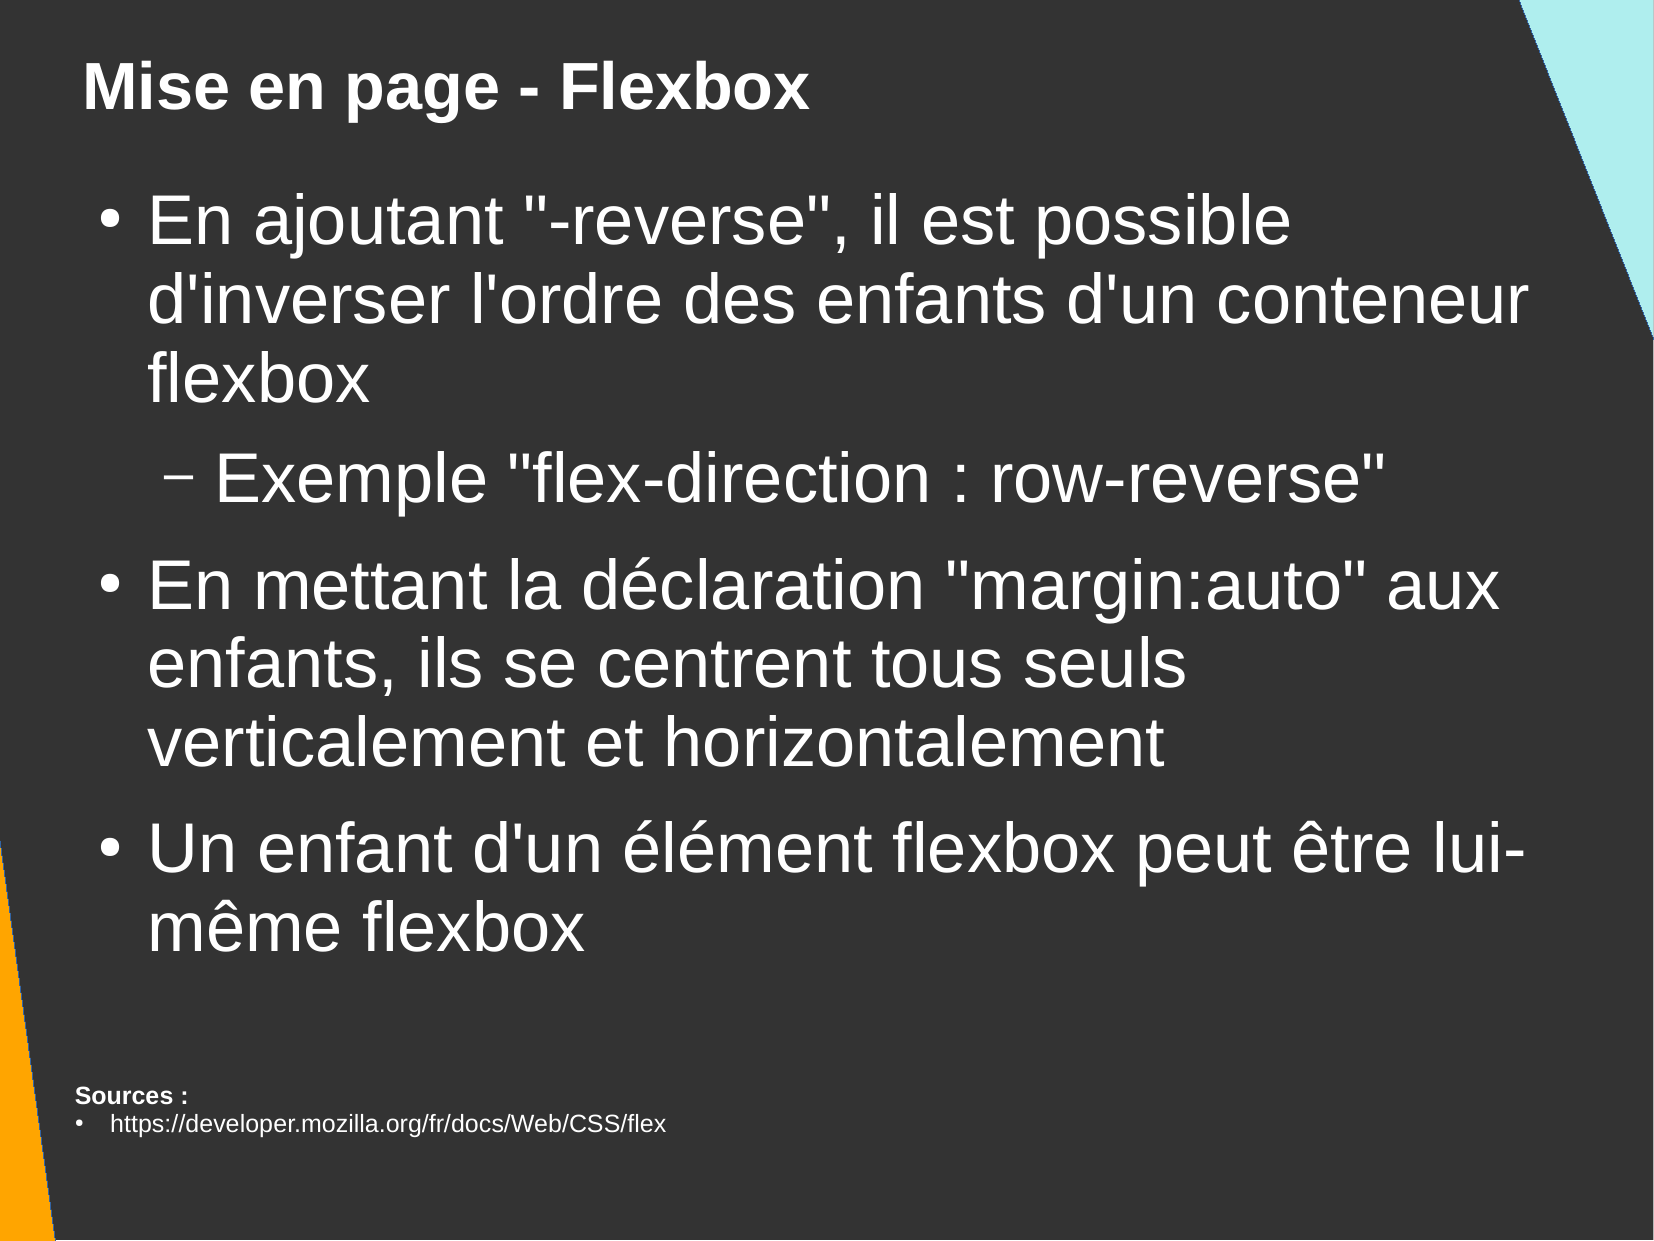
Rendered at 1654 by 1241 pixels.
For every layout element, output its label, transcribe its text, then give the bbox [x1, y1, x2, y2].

text_box [1519, 0, 1654, 340]
list En ajoutant "-reverse", il est possible d'inverser l'ordre des enfants d'un conteneur flexbox Exemple "flex-direction : row-reverse" En mettant la déclaration "margin:auto" aux enfants, ils se centrent tous seuls verticalement et horizontalement Un enfant d'un élément flexbox peut être lui-même flexbox [80, 180, 1605, 969]
text_box Sources : https://developer.mozilla.org/fr/docs/Web/CSS/flex [60, 1074, 1546, 1241]
title Mise en page - Flexbox [82, 49, 1571, 152]
text_box [0, 840, 56, 1241]
